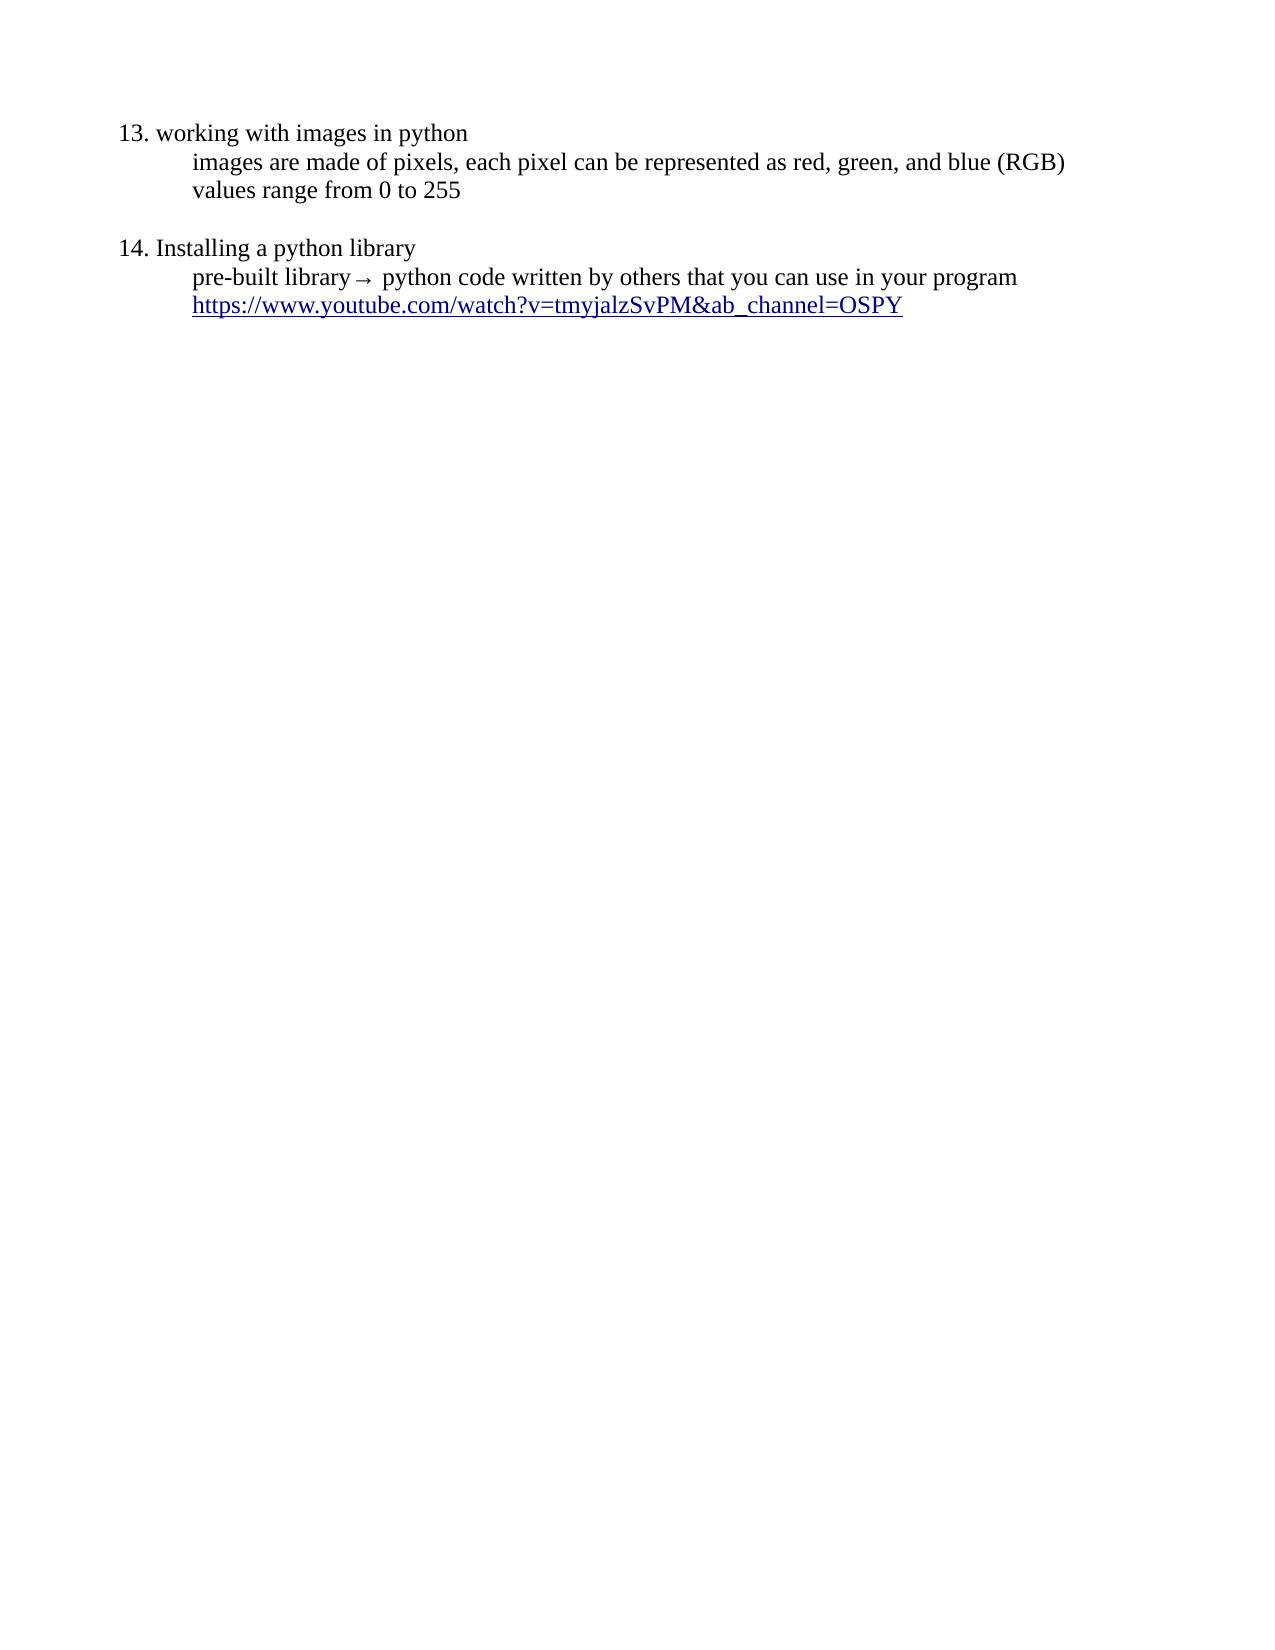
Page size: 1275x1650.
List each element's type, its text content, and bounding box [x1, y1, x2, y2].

text 14. Installing a python library [118, 233, 1157, 262]
text images are made of pixels, each pixel can be represented as red, green, and blue (RGB) [118, 147, 1157, 176]
text https://www.youtube.com/watch?v=tmyjalzSvPM&ab_channel=OSPY [118, 291, 1157, 319]
text values range from 0 to 255 [118, 176, 1157, 204]
text pre-built library→ python code written by others that you can use in your program [118, 262, 1157, 291]
text 13. working with images in python [118, 118, 1157, 147]
